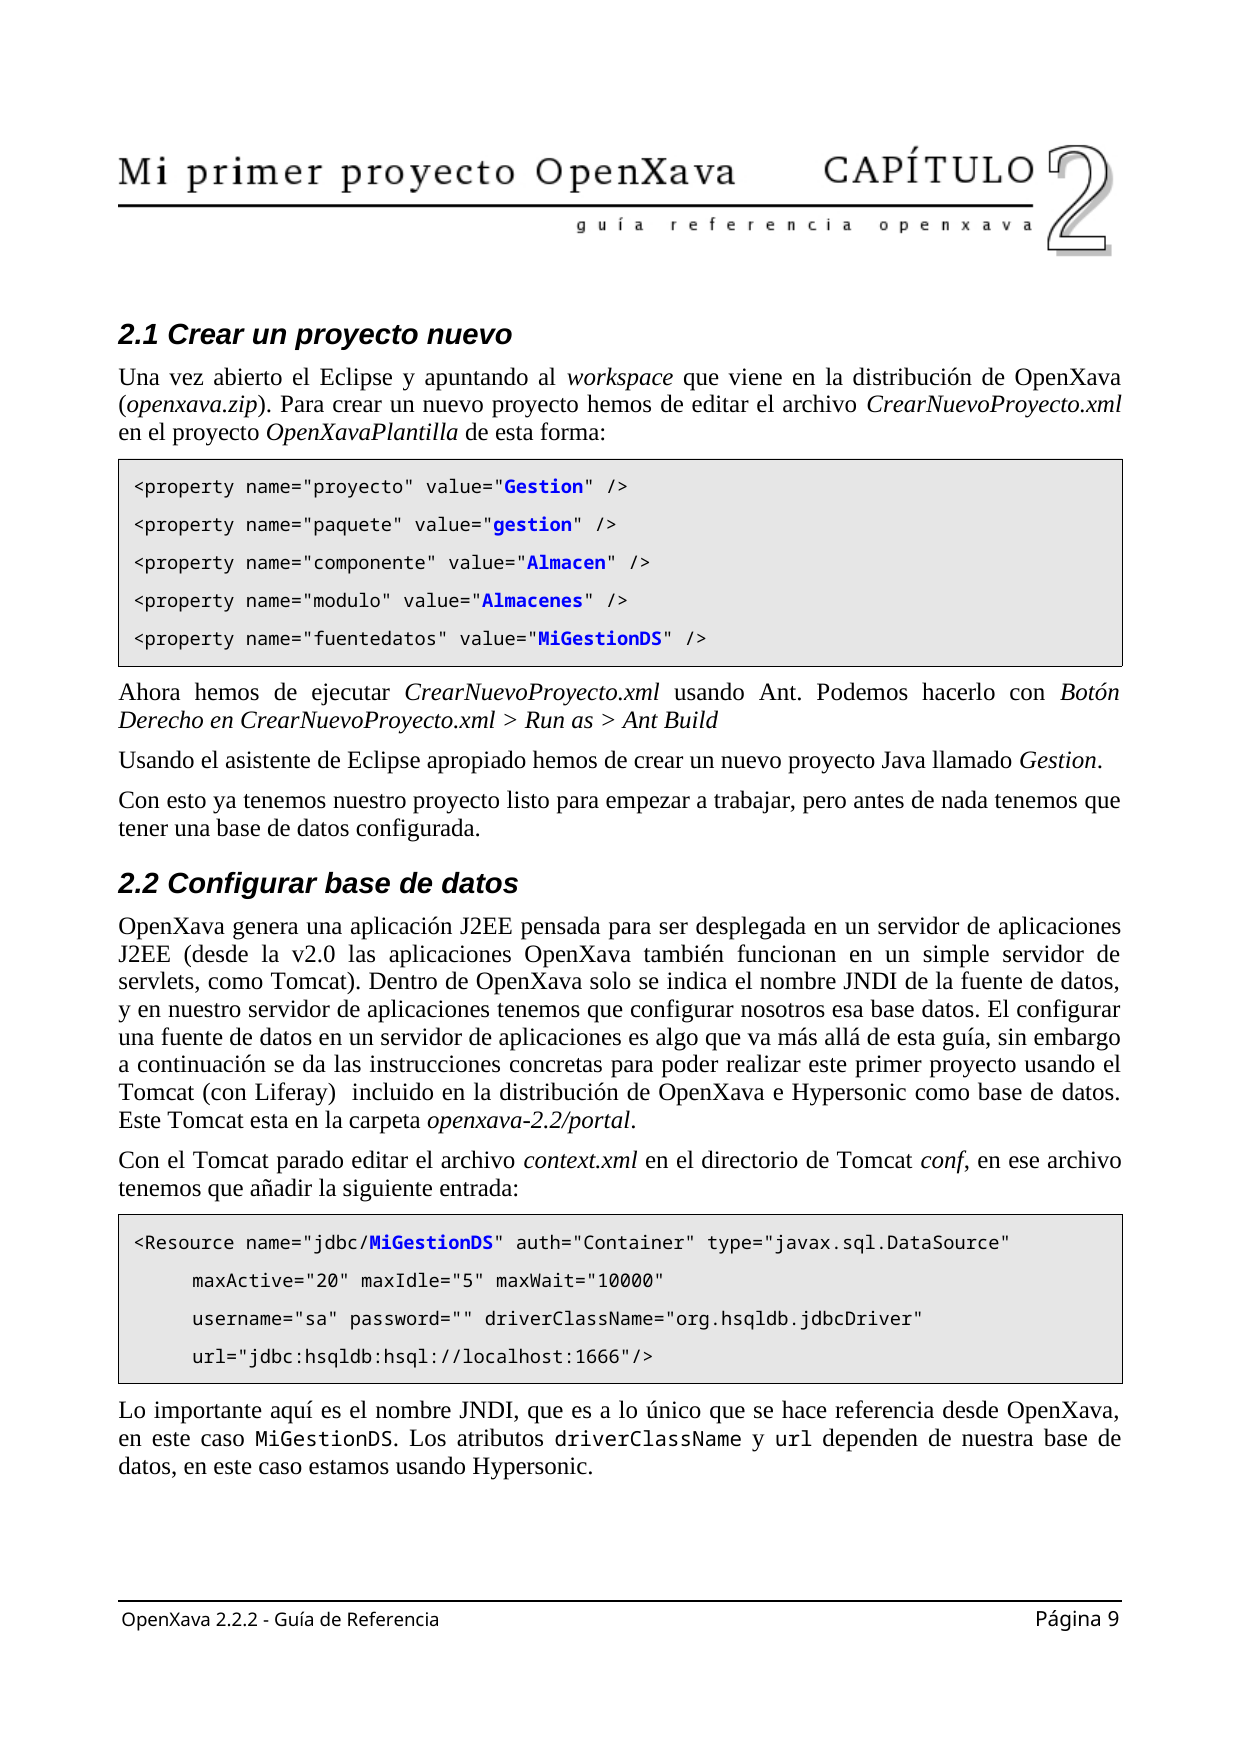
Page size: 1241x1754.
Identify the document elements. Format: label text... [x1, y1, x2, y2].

text username="sa" password="" driverClassName="org.hsqldb.jdbcDriver" [119, 1290, 1122, 1328]
text Lo importante aquí es el nombre JNDI, que es a lo único que se hace referencia desde OpenXava, en este caso MiGestionDS. Los atributos driverClassName y url dependen de nuestra base de datos, en este caso estamos usando Hypersonic. [118, 1396, 1122, 1480]
text <property name="componente" value="Almacen" /> [119, 534, 1122, 572]
subtitle Configurar base de datos [118, 867, 1122, 899]
text <property name="modulo" value="Almacenes" /> [119, 572, 1122, 611]
text <property name="paquete" value="gestion" /> [119, 496, 1122, 534]
picture [118, 118, 1122, 288]
text Una vez abierto el Eclipse y apuntando al workspace que viene en la distribución de OpenXava (openxava.zip). Para crear un nuevo proyecto hemos de editar el archivo CrearNuevoProyecto.xml en el proyecto OpenXavaPlantilla de esta forma: [118, 363, 1122, 446]
text Con esto ya tenemos nuestro proyecto listo para empezar a trabajar, pero antes de nada tenemos que tener una base de datos configurada. [118, 786, 1122, 842]
text <property name="proyecto" value="Gestion" /> [119, 460, 1122, 496]
text <Resource name="jdbc/MiGestionDS" auth="Container" type="javax.sql.DataSource" [119, 1215, 1122, 1252]
subtitle Crear un proyecto nuevo [118, 318, 1122, 350]
text Ahora hemos de ejecutar CrearNuevoProyecto.xml usando Ant. Podemos hacerlo con Botón Derecho en CrearNuevoProyecto.xml > Run as > Ant Build [118, 678, 1122, 734]
text Usando el asistente de Eclipse apropiado hemos de crear un nuevo proyecto Java llamado Gestion. [118, 746, 1122, 774]
text maxActive="20" maxIdle="5" maxWait="10000" [119, 1252, 1122, 1290]
text <property name="fuentedatos" value="MiGestionDS" /> [119, 611, 1122, 666]
text url="jdbc:hsqldb:hsql://localhost:1666"/> [119, 1328, 1122, 1383]
subtitle Mi primer proyecto OpenXava [118, 288, 1122, 293]
text OpenXava genera una aplicación J2EE pensada para ser desplegada en un servidor de aplicaciones J2EE (desde la v2.0 las aplicaciones OpenXava también funcionan en un simple servidor de servlets, como Tomcat). Dentro de OpenXava solo se indica el nombre JNDI de la fuente de datos, y en nuestro servidor de aplicaciones tenemos que configurar nosotros esa base datos. El configurar una fuente de datos en un servidor de aplicaciones es algo que va más allá de esta guía, sin embargo a continuación se da las instrucciones concretas para poder realizar este primer proyecto usando el Tomcat (con Liferay) incluido en la distribución de OpenXava e Hypersonic como base de datos. Este Tomcat esta en la carpeta openxava-2.2/portal. [118, 912, 1122, 1134]
text Con el Tomcat parado editar el archivo context.xml en el directorio de Tomcat conf, en ese archivo tenemos que añadir la siguiente entrada: [118, 1146, 1122, 1202]
